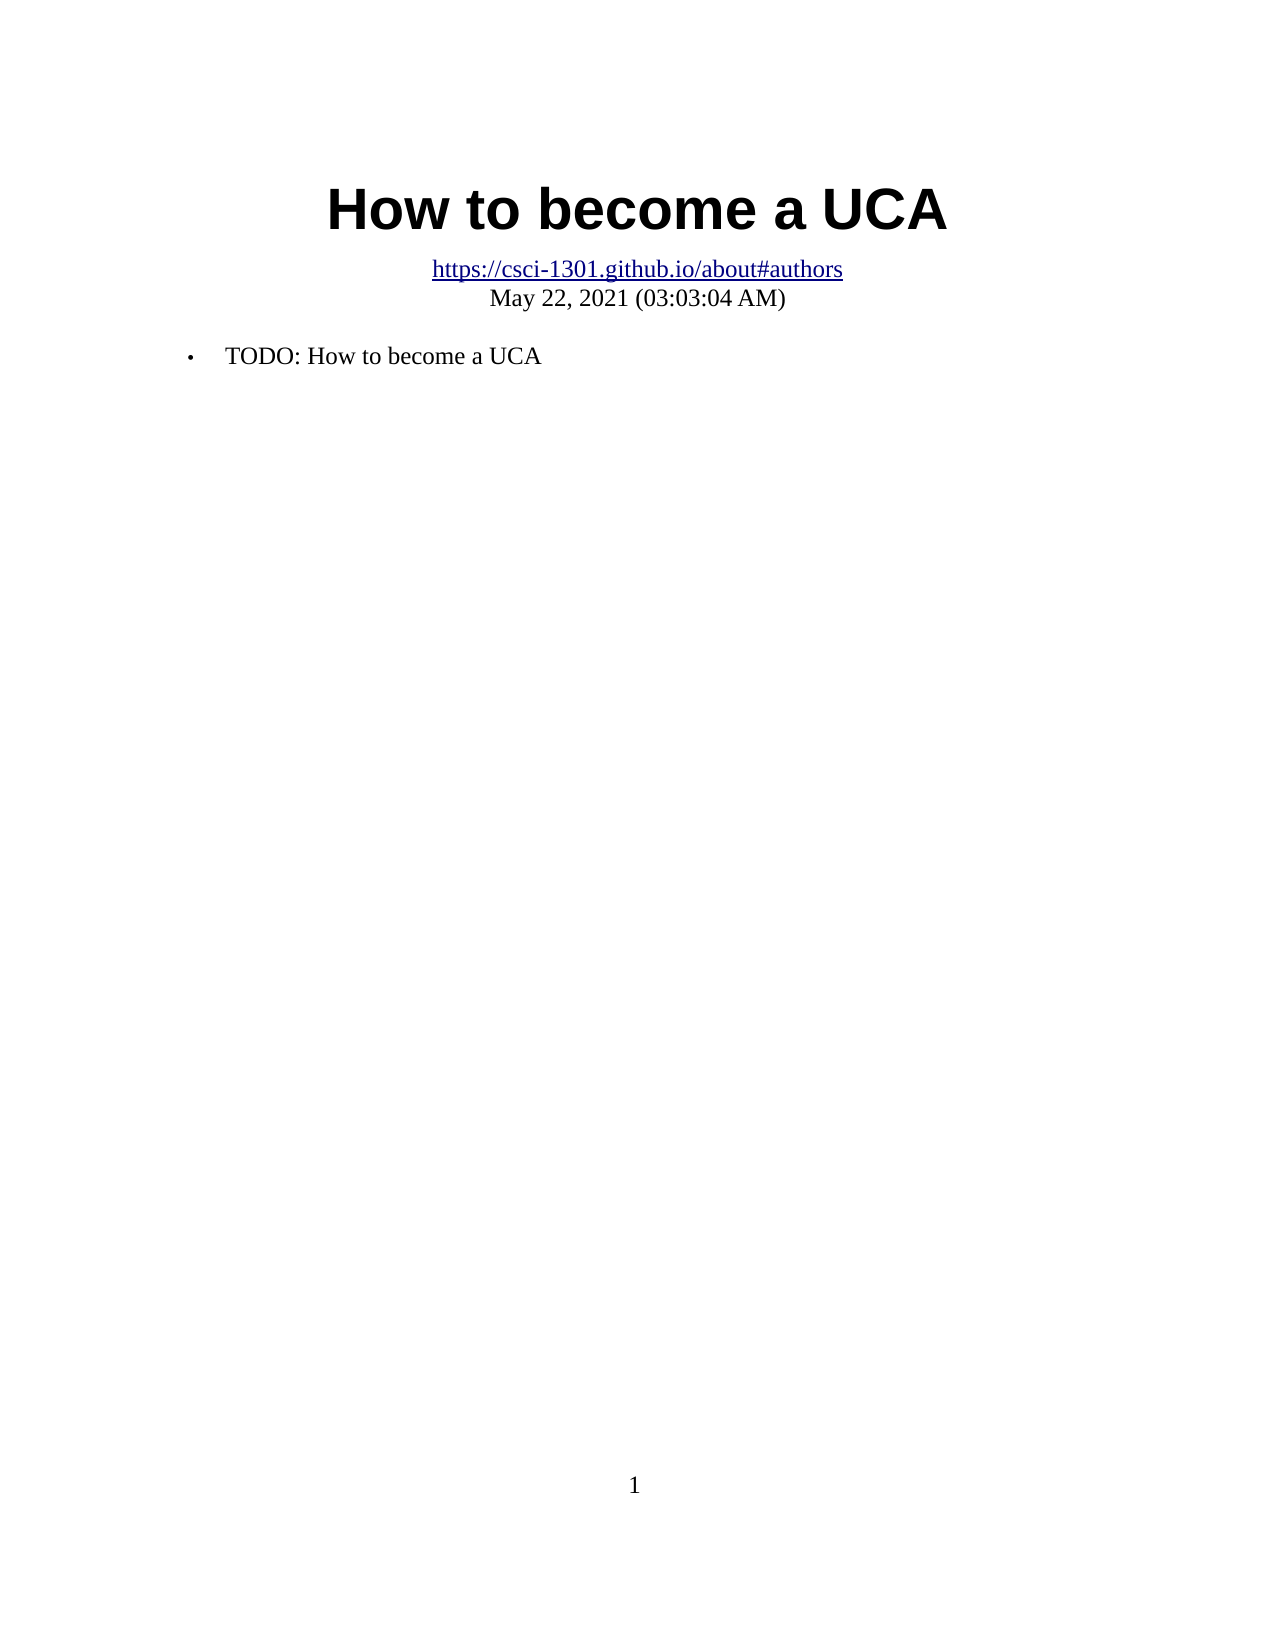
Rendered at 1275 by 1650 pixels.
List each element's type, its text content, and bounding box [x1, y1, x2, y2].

text May 22, 2021 (03:03:04 AM) [150, 283, 1125, 312]
title How to become a UCA [150, 175, 1125, 242]
list TODO: How to become a UCA [187, 341, 1125, 369]
text https://csci-1301.github.io/about#authors [150, 254, 1125, 283]
